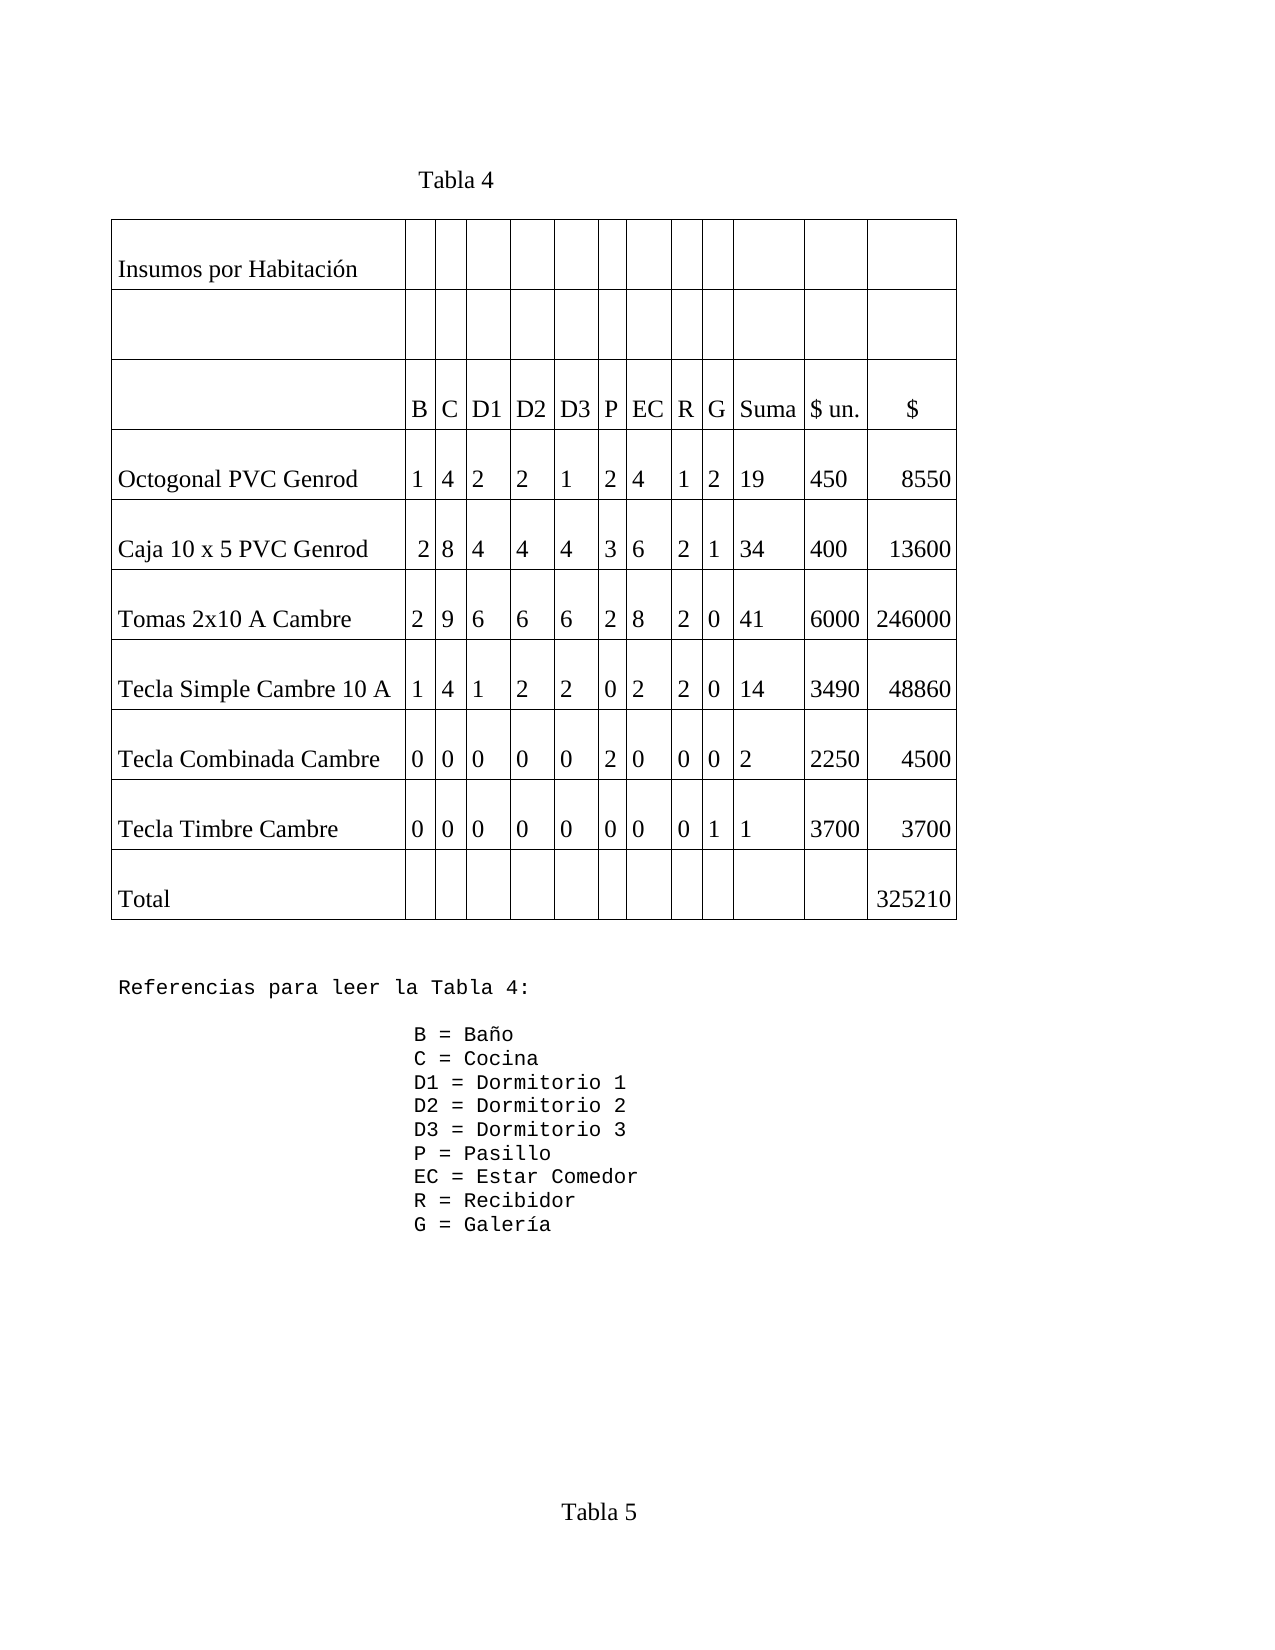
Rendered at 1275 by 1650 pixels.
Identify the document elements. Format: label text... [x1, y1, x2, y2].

table_header Insumos por Habitación [112, 220, 405, 289]
table_cell 2 [555, 640, 598, 709]
table_cell 4 [511, 500, 554, 569]
table_cell [511, 850, 554, 919]
table_cell 34 [734, 500, 804, 569]
table_cell [672, 290, 702, 359]
text B = Baño [118, 1024, 1157, 1048]
table_cell 1 [734, 780, 804, 849]
table_cell 4 [467, 500, 510, 569]
table_cell $ un. [805, 360, 867, 429]
table_cell 8 [627, 570, 671, 639]
table_header [511, 220, 554, 289]
table_cell [112, 290, 405, 359]
table_header [734, 220, 804, 289]
text C = Cocina [118, 1048, 1157, 1072]
table_cell G [703, 360, 733, 429]
table_cell [805, 850, 867, 919]
table_cell [672, 850, 702, 919]
table_cell 2 [672, 500, 702, 569]
text Referencias para leer la Tabla 4: [118, 977, 1157, 1001]
table_cell [599, 850, 626, 919]
table_cell [112, 360, 405, 429]
table_cell 0 [555, 780, 598, 849]
table_cell 6 [627, 500, 671, 569]
table_cell 6 [511, 570, 554, 639]
table_cell Octogonal PVC Genrod [112, 430, 405, 499]
table_cell [467, 290, 510, 359]
table_cell 14 [734, 640, 804, 709]
table_cell 0 [555, 710, 598, 779]
table_header [467, 220, 510, 289]
table_cell D2 [511, 360, 554, 429]
table_cell D3 [555, 360, 598, 429]
table_cell [436, 850, 466, 919]
table_cell 6000 [805, 570, 867, 639]
table_cell 1 [555, 430, 598, 499]
table_header [436, 220, 466, 289]
table_cell 4 [436, 430, 466, 499]
text P = Pasillo [118, 1143, 1157, 1166]
table_cell 8 [436, 500, 466, 569]
table_cell 2 [599, 710, 626, 779]
table_cell [703, 290, 733, 359]
table_cell B [406, 360, 435, 429]
table_header [672, 220, 702, 289]
table_cell 2 [672, 570, 702, 639]
table_cell 0 [599, 640, 626, 709]
table_cell 0 [703, 570, 733, 639]
table_header [406, 220, 435, 289]
table_cell 1 [406, 430, 435, 499]
table_cell EC [627, 360, 671, 429]
table_cell 6 [467, 570, 510, 639]
table_cell 0 [672, 780, 702, 849]
table_cell Total [112, 850, 405, 919]
table_cell 4 [436, 640, 466, 709]
table_cell 0 [703, 710, 733, 779]
table_cell 3700 [868, 780, 956, 849]
table_cell [734, 850, 804, 919]
table_cell 2 [703, 430, 733, 499]
table_cell 8550 [868, 430, 956, 499]
table_cell 1 [467, 640, 510, 709]
table_cell P [599, 360, 626, 429]
text G = Galería [118, 1214, 1157, 1237]
table_cell 2 [467, 430, 510, 499]
table_cell Suma [734, 360, 804, 429]
table_cell 9 [436, 570, 466, 639]
table_cell 246000 [868, 570, 956, 639]
table_cell 0 [511, 780, 554, 849]
table_cell 0 [703, 640, 733, 709]
table_cell [627, 850, 671, 919]
table_cell R [672, 360, 702, 429]
table_cell 1 [703, 500, 733, 569]
table_cell 2 [406, 500, 435, 569]
table_cell 450 [805, 430, 867, 499]
table_cell 2 [734, 710, 804, 779]
table_cell 6 [555, 570, 598, 639]
table_cell Tecla Simple Cambre 10 A [112, 640, 405, 709]
table_cell 3490 [805, 640, 867, 709]
table_cell 1 [703, 780, 733, 849]
table_cell C [436, 360, 466, 429]
table_cell [599, 290, 626, 359]
table_cell Tecla Combinada Cambre [112, 710, 405, 779]
table_cell 2250 [805, 710, 867, 779]
table_cell 0 [467, 780, 510, 849]
table_header [627, 220, 671, 289]
table_cell [555, 850, 598, 919]
table_cell 0 [436, 710, 466, 779]
table_cell 2 [406, 570, 435, 639]
table_cell Tomas 2x10 A Cambre [112, 570, 405, 639]
text D3 = Dormitorio 3 [118, 1119, 1157, 1143]
text Tabla 5 [118, 1497, 1157, 1526]
table_cell [406, 290, 435, 359]
table_cell 19 [734, 430, 804, 499]
table_cell 2 [599, 570, 626, 639]
table_cell [627, 290, 671, 359]
table_cell [555, 290, 598, 359]
table_cell 2 [627, 640, 671, 709]
table_cell 2 [511, 640, 554, 709]
text D1 = Dormitorio 1 [118, 1072, 1157, 1095]
table_cell 0 [599, 780, 626, 849]
table_cell 41 [734, 570, 804, 639]
table_cell 0 [627, 710, 671, 779]
table_cell 0 [406, 780, 435, 849]
table_cell 2 [672, 640, 702, 709]
table_cell 13600 [868, 500, 956, 569]
table_cell 2 [599, 430, 626, 499]
table_cell 0 [672, 710, 702, 779]
table_cell 0 [467, 710, 510, 779]
table_header [703, 220, 733, 289]
table_cell 400 [805, 500, 867, 569]
table_cell [868, 290, 956, 359]
table_cell 325210 [868, 850, 956, 919]
table_cell $ [868, 360, 956, 429]
table_cell 2 [511, 430, 554, 499]
table_header [599, 220, 626, 289]
table_cell 0 [406, 710, 435, 779]
table_cell [467, 850, 510, 919]
table_cell 0 [627, 780, 671, 849]
table_cell [805, 290, 867, 359]
table_cell Caja 10 x 5 PVC Genrod [112, 500, 405, 569]
table_cell 1 [672, 430, 702, 499]
table_header [868, 220, 956, 289]
table_cell Tecla Timbre Cambre [112, 780, 405, 849]
table_cell 3700 [805, 780, 867, 849]
table_cell 48860 [868, 640, 956, 709]
table_cell 1 [406, 640, 435, 709]
text D2 = Dormitorio 2 [118, 1095, 1157, 1119]
table_cell [436, 290, 466, 359]
table_header [555, 220, 598, 289]
text Tabla 4 [118, 165, 1157, 195]
text EC = Estar Comedor [118, 1166, 1157, 1190]
table_cell [703, 850, 733, 919]
table_cell D1 [467, 360, 510, 429]
table_cell 4500 [868, 710, 956, 779]
table_cell 4 [555, 500, 598, 569]
table_cell [406, 850, 435, 919]
table_header [805, 220, 867, 289]
table_cell [734, 290, 804, 359]
table_cell 3 [599, 500, 626, 569]
table_cell [511, 290, 554, 359]
table_cell 0 [511, 710, 554, 779]
text R = Recibidor [118, 1190, 1157, 1214]
table_cell 0 [436, 780, 466, 849]
table_cell 4 [627, 430, 671, 499]
